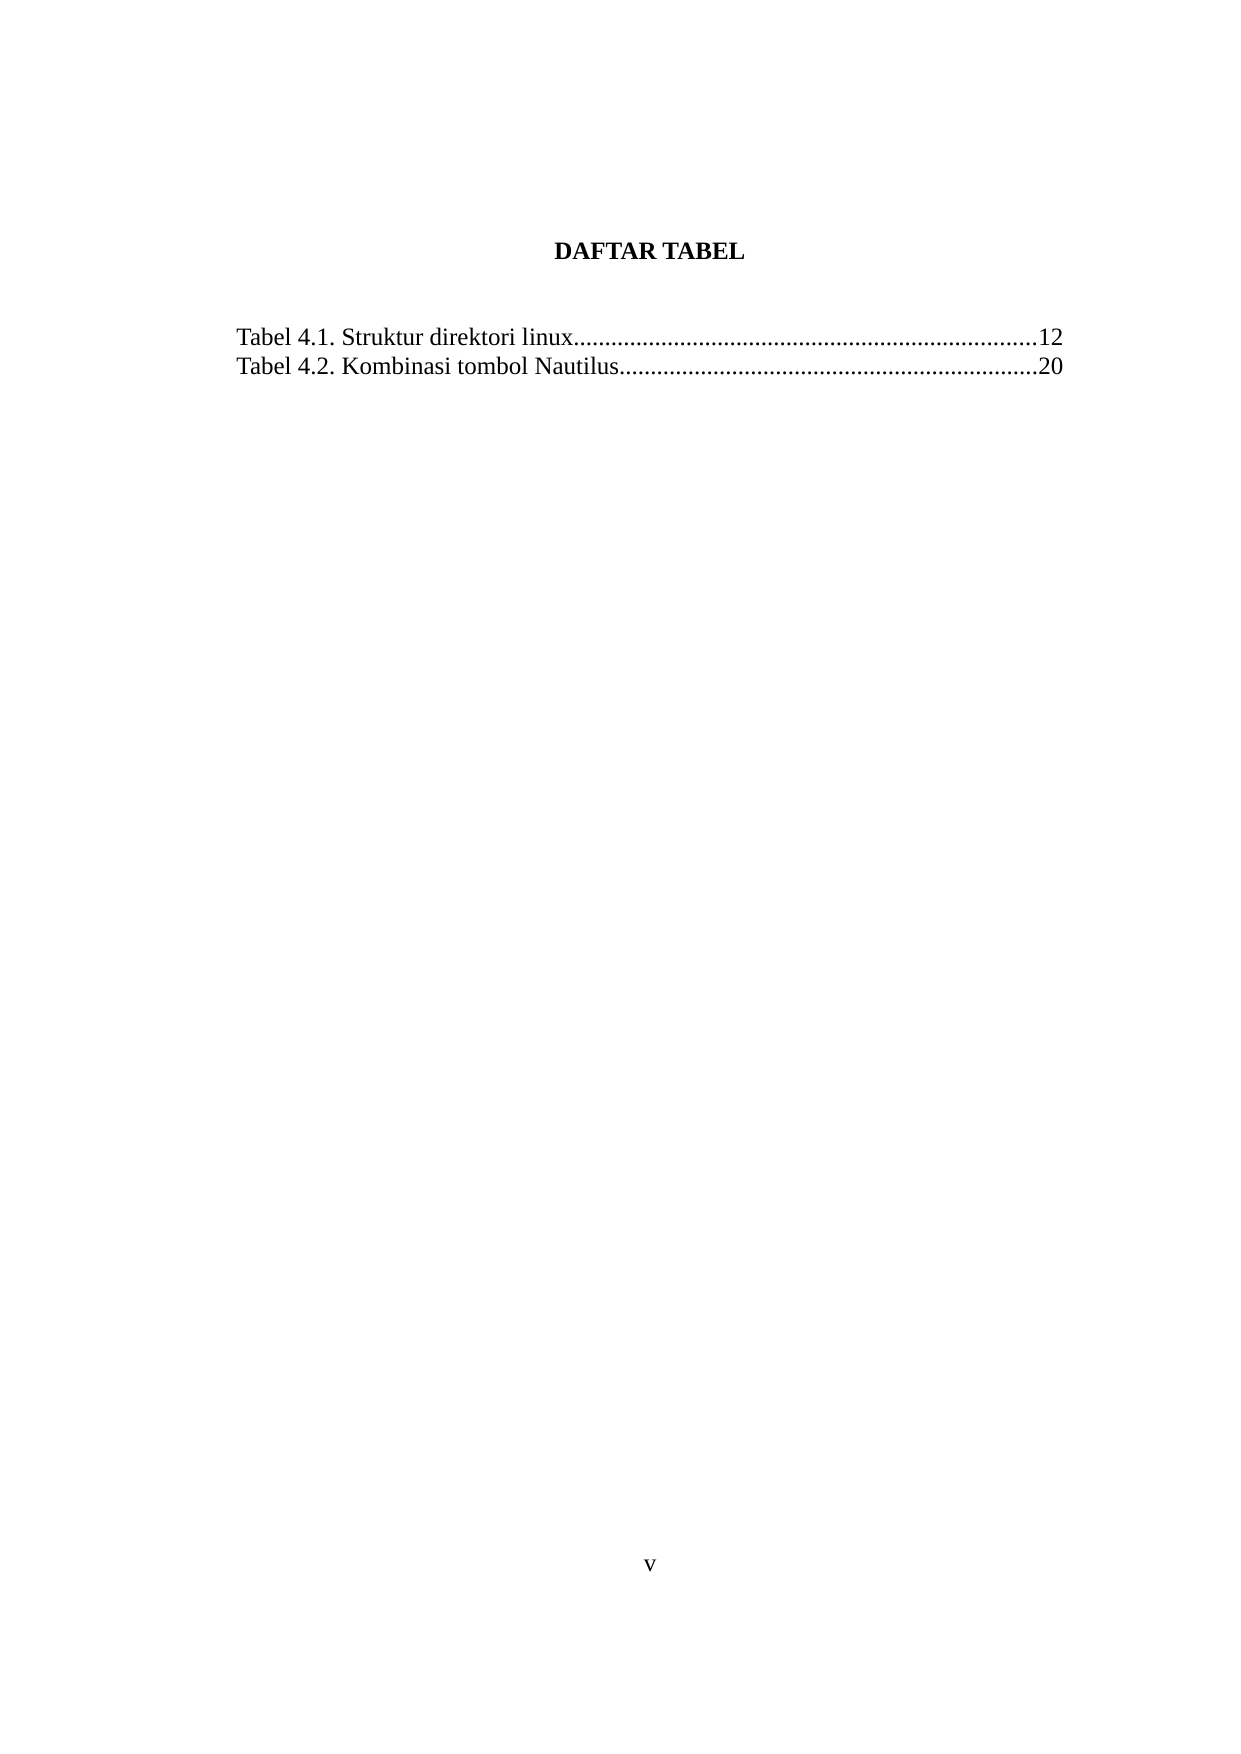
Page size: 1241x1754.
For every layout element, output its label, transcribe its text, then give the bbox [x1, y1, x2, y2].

text Tabel 4.2. Kombinasi tombol Nautilus 20 [236, 351, 1063, 380]
subtitle DAFTAR TABEL [236, 236, 1063, 265]
text Tabel 4.1. Struktur direktori linux 12 [236, 322, 1063, 351]
